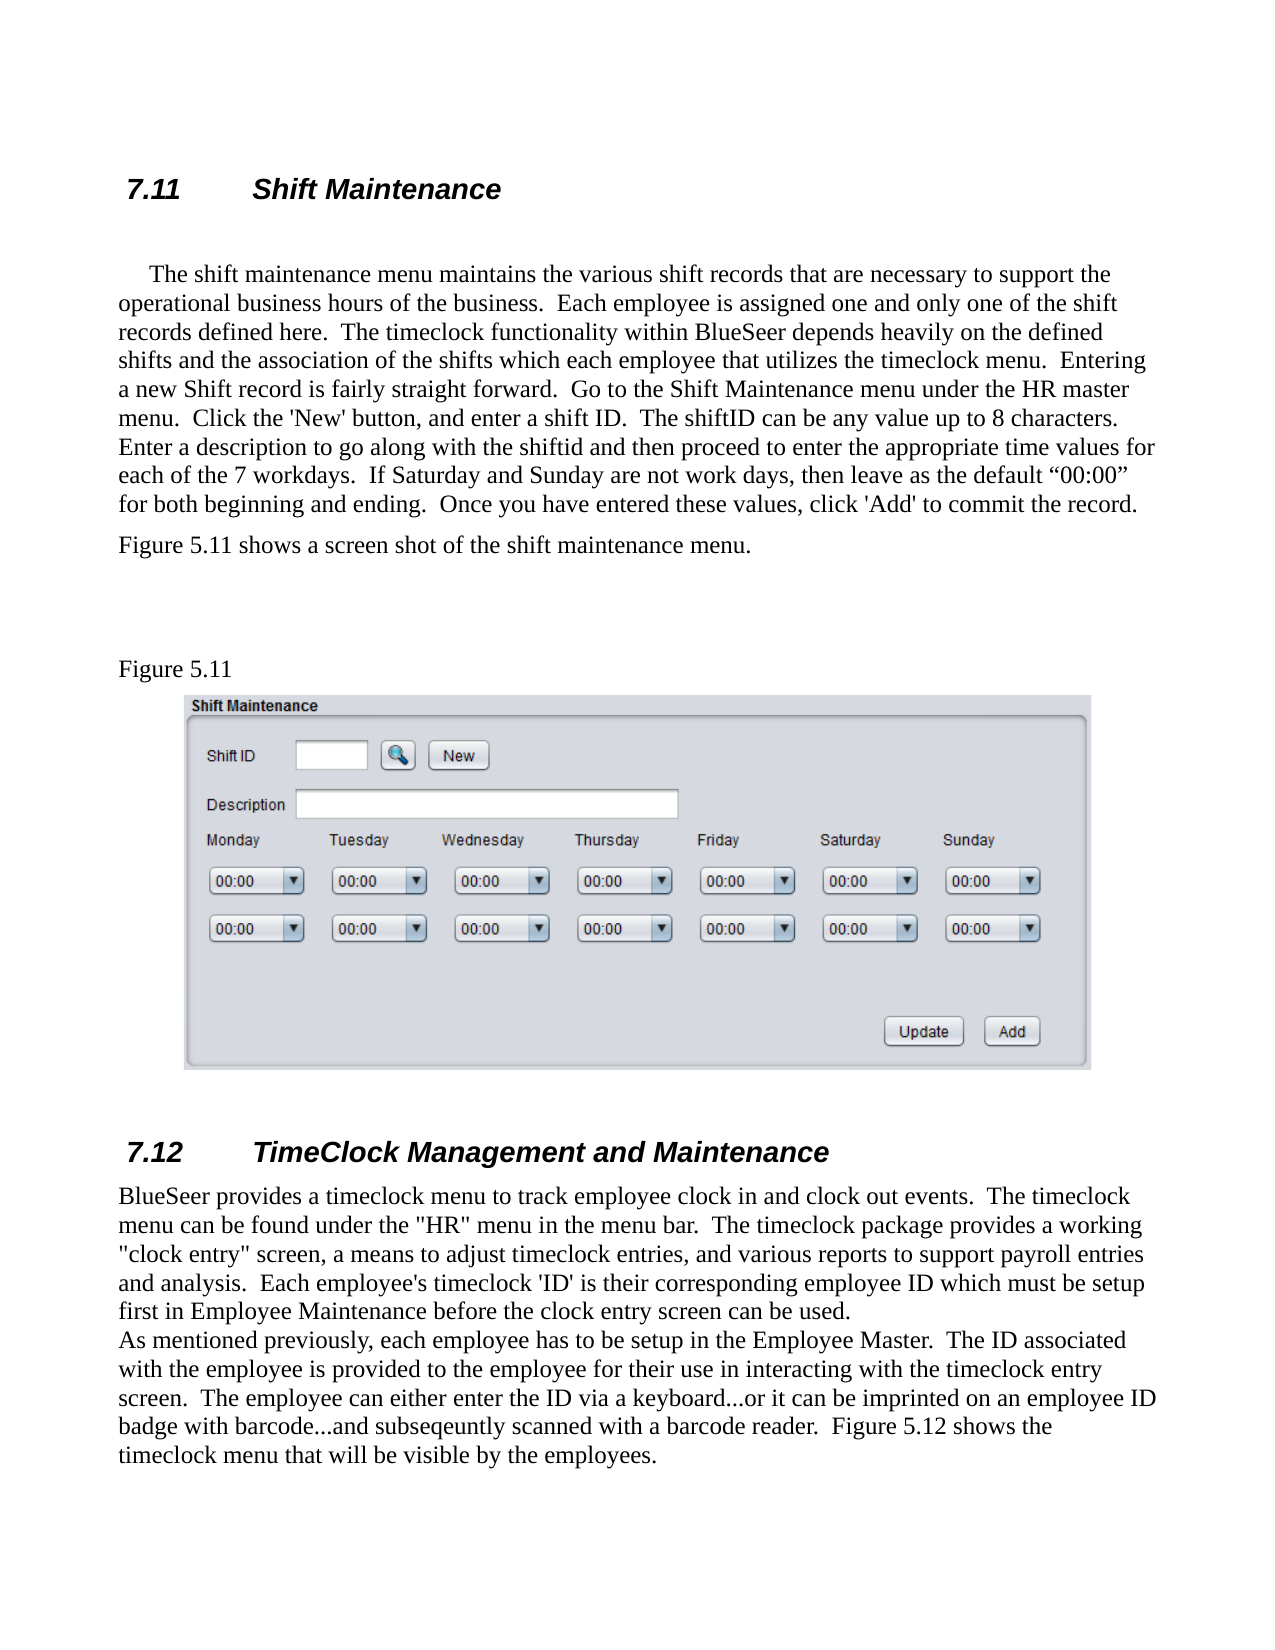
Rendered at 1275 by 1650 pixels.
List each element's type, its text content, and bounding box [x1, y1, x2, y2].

text The shift maintenance menu maintains the various shift records that are necessary to support the operational business hours of the business. Each employee is assigned one and only one of the shift records defined here. The timeclock functionality within BlueSeer depends heavily on the defined shifts and the association of the shifts which each employee that utilizes the timeclock menu. Entering a new Shift record is fairly straight forward. Go to the Shift Maintenance menu under the HR master menu. Click the 'New' button, and enter a shift ID. The shiftID can be any value up to 8 characters. Enter a description to go along with the shiftid and then proceed to enter the appropriate time values for each of the 7 workdays. If Saturday and Sunday are not work days, then leave as the default “00:00” for both beginning and ending. Once you have entered these values, click 'Add' to commit the record. [118, 259, 1157, 518]
subtitle TimeClock Management and Maintenance [118, 1135, 1157, 1169]
text BlueSeer provides a timeclock menu to track employee clock in and clock out events. The timeclock menu can be found under the "HR" menu in the menu bar. The timeclock package provides a working "clock entry" screen, a means to adjust timeclock entries, and various reports to support payroll entries and analysis. Each employee's timeclock 'ID' is their corresponding employee ID which must be setup first in Employee Maintenance before the clock entry screen can be used. [118, 1181, 1157, 1325]
text Figure 5.11 [118, 654, 1157, 683]
subtitle Shift Maintenance [118, 172, 1157, 205]
text Figure 5.11 shows a screen shot of the shift maintenance menu. [118, 530, 1157, 559]
picture [183, 695, 1092, 1070]
text As mentioned previously, each employee has to be setup in the Employee Master. The ID associated with the employee is provided to the employee for their use in interacting with the timeclock entry screen. The employee can either enter the ID via a keyboard...or it can be imprinted on an employee ID badge with barcode...and subseqeuntly scanned with a barcode reader. Figure 5.12 shows the timeclock menu that will be visible by the employees. [118, 1325, 1157, 1469]
